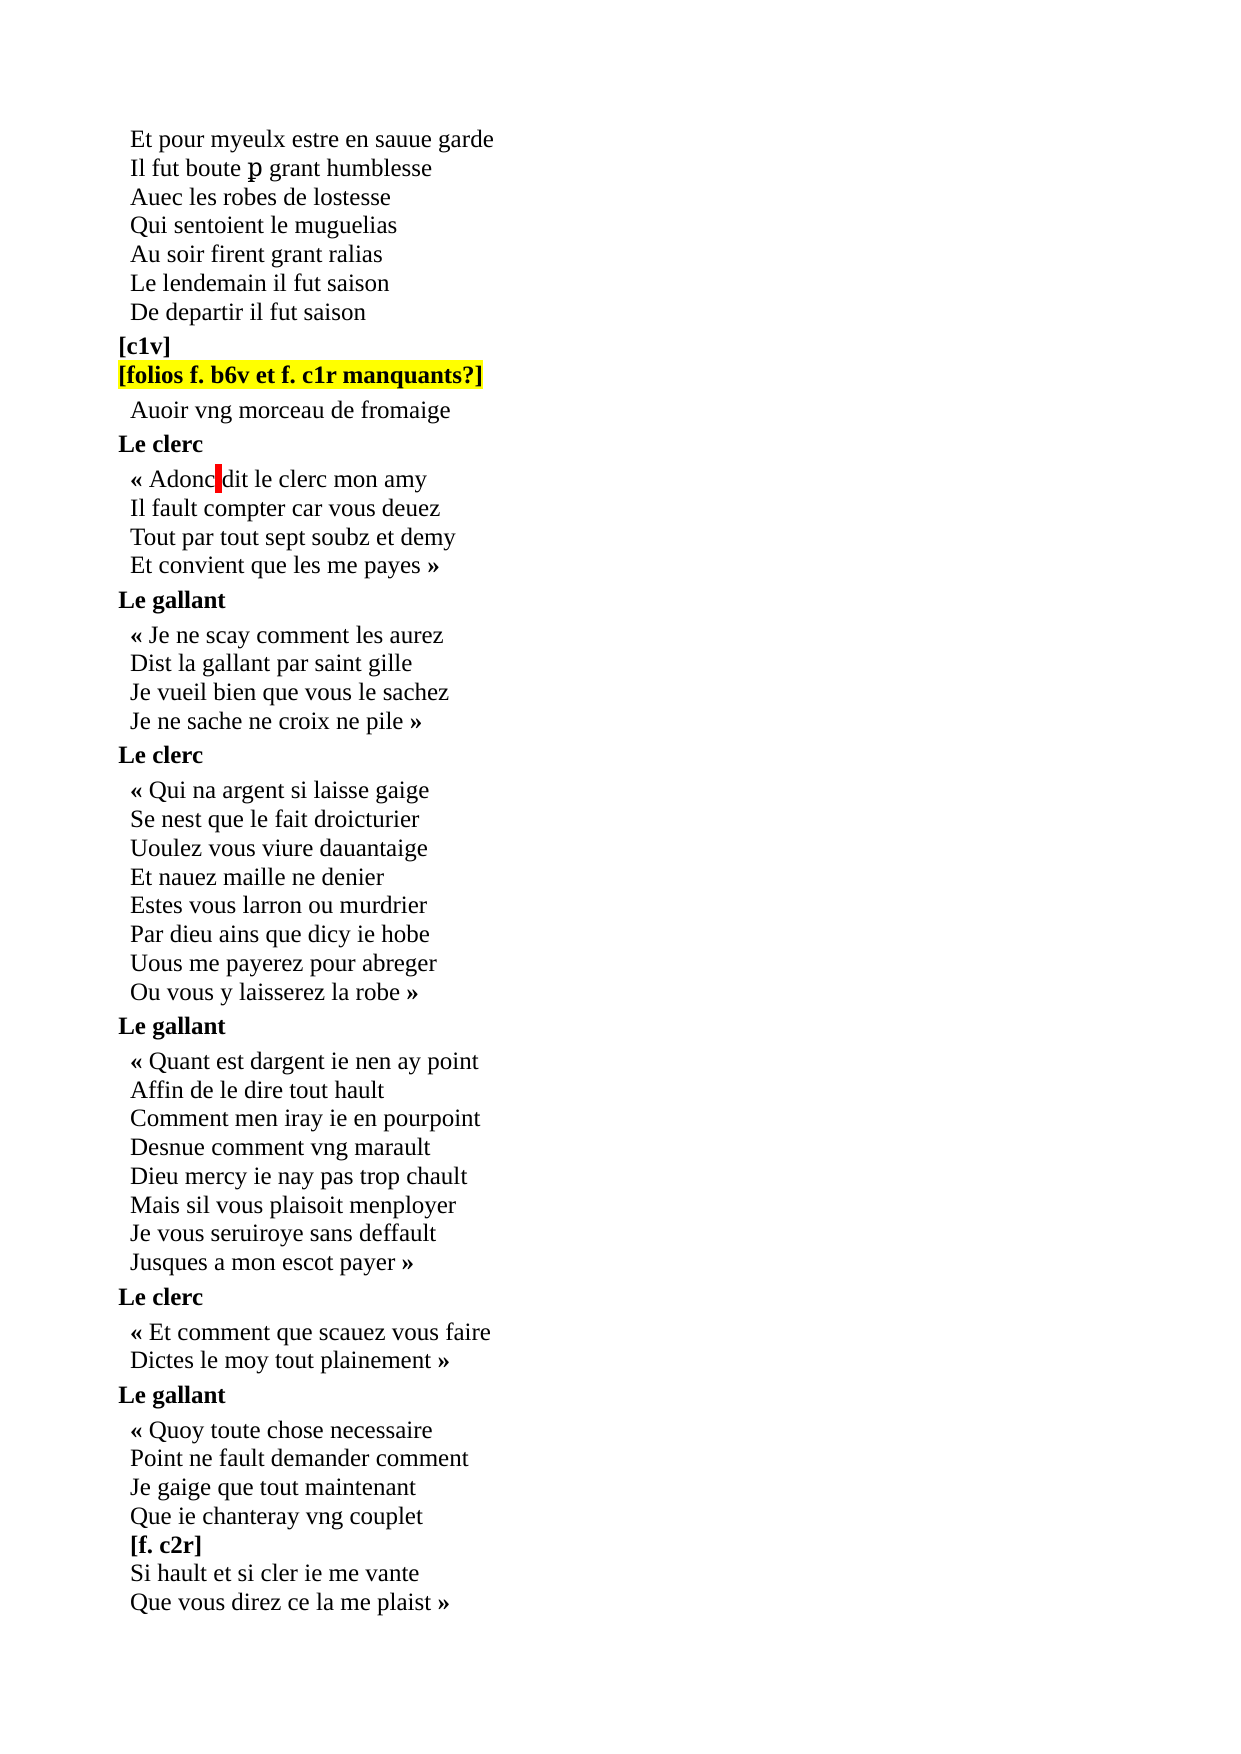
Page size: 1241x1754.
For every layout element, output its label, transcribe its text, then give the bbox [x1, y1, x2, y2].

text Tout par tout sept soubz et demy [118, 522, 1122, 550]
text Comment men iray ie en pourpoint [118, 1103, 1122, 1132]
text Se nest que le fait droicturier [118, 804, 1122, 833]
text « Quant est dargent ie nen ay point [118, 1040, 1122, 1075]
text Qui sentoient le muguelias [118, 210, 1122, 239]
text Auoir vng morceau de fromaige [118, 389, 1122, 429]
text Uous me payerez pour abreger [118, 948, 1122, 977]
text Le gallant [118, 585, 1122, 614]
text Que vous direz ce la me plaist » [118, 1587, 1122, 1622]
text Dictes le moy tout plainement » [118, 1345, 1122, 1380]
text Dist la gallant par saint gille [118, 648, 1122, 677]
text Uoulez vous viure dauantaige [118, 833, 1122, 862]
text Estes vous larron ou murdrier [118, 890, 1122, 919]
text Et pour myeulx estre en sauue garde [118, 118, 1122, 153]
text Le lendemain il fut saison [118, 268, 1122, 297]
text Auec les robes de lostesse [118, 182, 1122, 210]
text « Quoy toute chose necessaire [118, 1409, 1122, 1443]
text [c1v] [118, 331, 1122, 360]
text Mais sil vous plaisoit menployer [118, 1190, 1122, 1218]
text Ou vous y laisserez la robe » [118, 977, 1122, 1011]
text Le clerc [118, 429, 1122, 458]
text « Et comment que scauez vous faire [118, 1311, 1122, 1345]
text Point ne fault demander comment [118, 1443, 1122, 1472]
text Desnue comment vng marault [118, 1132, 1122, 1161]
text Je vous seruiroye sans deffault [118, 1218, 1122, 1247]
text Et nauez maille ne denier [118, 862, 1122, 890]
text Le gallant [118, 1380, 1122, 1409]
text Jusques a mon escot payer » [118, 1247, 1122, 1282]
text « Qui na argent si laisse gaige [118, 769, 1122, 804]
text Le clerc [118, 1282, 1122, 1311]
text Par dieu ains que dicy ie hobe [118, 919, 1122, 948]
text Le gallant [118, 1011, 1122, 1040]
text Au soir firent grant ralias [118, 239, 1122, 268]
text « Je ne scay comment les aurez [118, 614, 1122, 648]
text De departir il fut saison [118, 297, 1122, 331]
text Que ie chanteray vng couplet [118, 1501, 1122, 1530]
text Affin de le dire tout hault [118, 1075, 1122, 1103]
text Si hault et si cler ie me vante [118, 1558, 1122, 1587]
text Il fault compter car vous deuez [118, 493, 1122, 522]
text Et convient que les me payes » [118, 550, 1122, 585]
text Je ne sache ne croix ne pile » [118, 706, 1122, 741]
text « Adonc dit le clerc mon amy [118, 458, 1122, 493]
text [folios f. b6v et f. c1r manquants?] [118, 360, 1122, 389]
text Le clerc [118, 741, 1122, 769]
text [f. c2r] [118, 1530, 1122, 1558]
text Il fut boute ꝑ grant humblesse [118, 153, 1122, 182]
text Dieu mercy ie nay pas trop chault [118, 1161, 1122, 1190]
text Je vueil bien que vous le sachez [118, 677, 1122, 706]
text Je gaige que tout maintenant [118, 1472, 1122, 1501]
